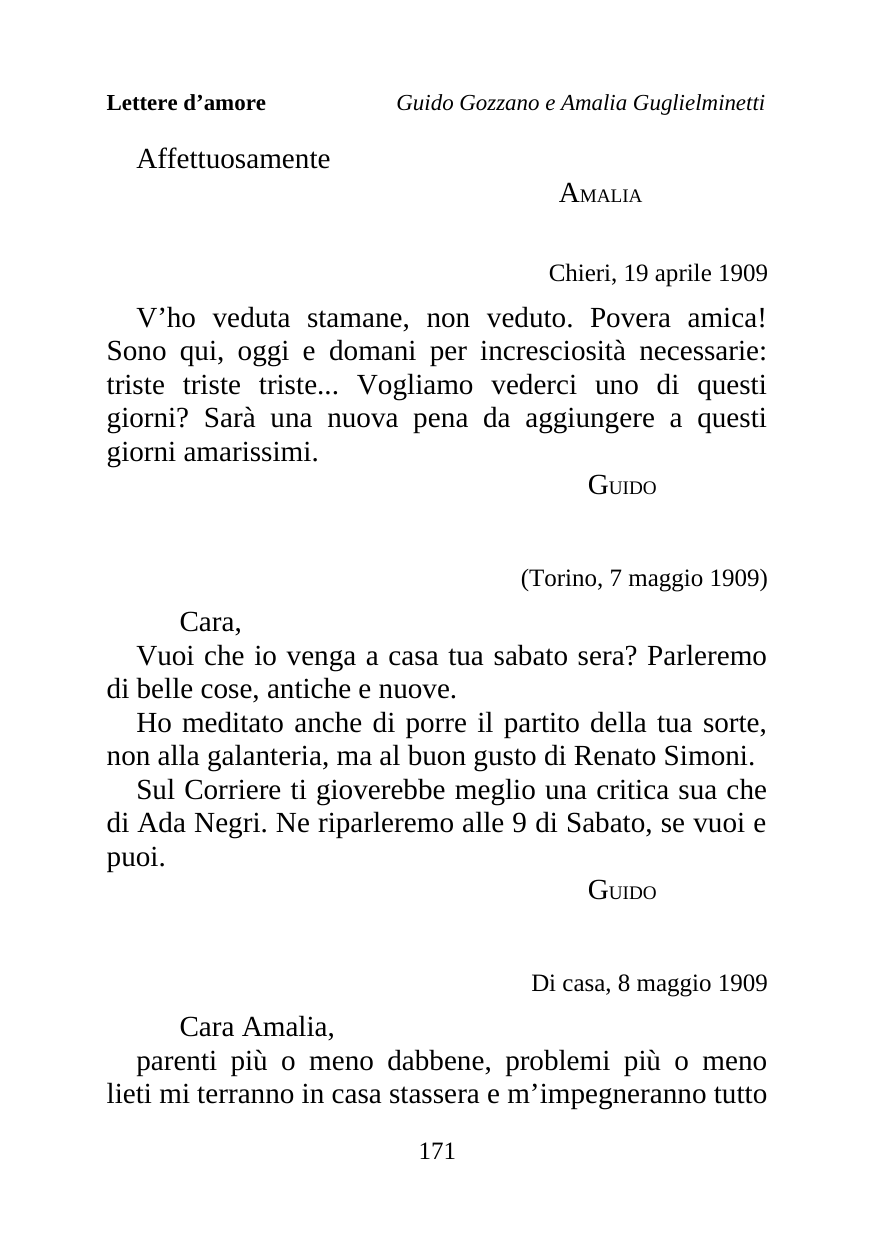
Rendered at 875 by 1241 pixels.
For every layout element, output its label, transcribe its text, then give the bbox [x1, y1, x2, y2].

text Sul Corriere ti gioverebbe meglio una critica sua che di Ada Negri. Ne riparleremo alle 9 di Sabato, se vuoi e puoi. [106, 772, 768, 872]
text Chieri, 19 aprile 1909 [106, 258, 768, 287]
text parenti più o meno dabbene, problemi più o meno lieti mi terranno in casa stassera e m’impegneranno tutto [106, 1043, 768, 1110]
text Guido [588, 872, 768, 906]
text Vuoi che io venga a casa tua sabato sera? Parleremo di belle cose, antiche e nuove. [106, 638, 768, 705]
text Cara, [106, 604, 768, 638]
text Guido [588, 467, 768, 501]
text Affettuosamente [106, 141, 768, 175]
text V’ho veduta stamane, non veduto. Povera amica! Sono qui, oggi e domani per incresciosità necessarie: triste triste triste... Vogliamo vederci uno di questi giorni? Sarà una nuova pena da aggiungere a questi giorni amarissimi. [106, 300, 768, 467]
text Di casa, 8 maggio 1909 [106, 968, 768, 997]
text (Torino, 7 maggio 1909) [106, 563, 768, 592]
text Ho meditato anche di porre il partito della tua sorte, non alla galanteria, ma al buon gusto di Renato Simoni. [106, 705, 768, 772]
text Amalia [558, 175, 768, 208]
text Cara Amalia, [106, 1009, 768, 1043]
